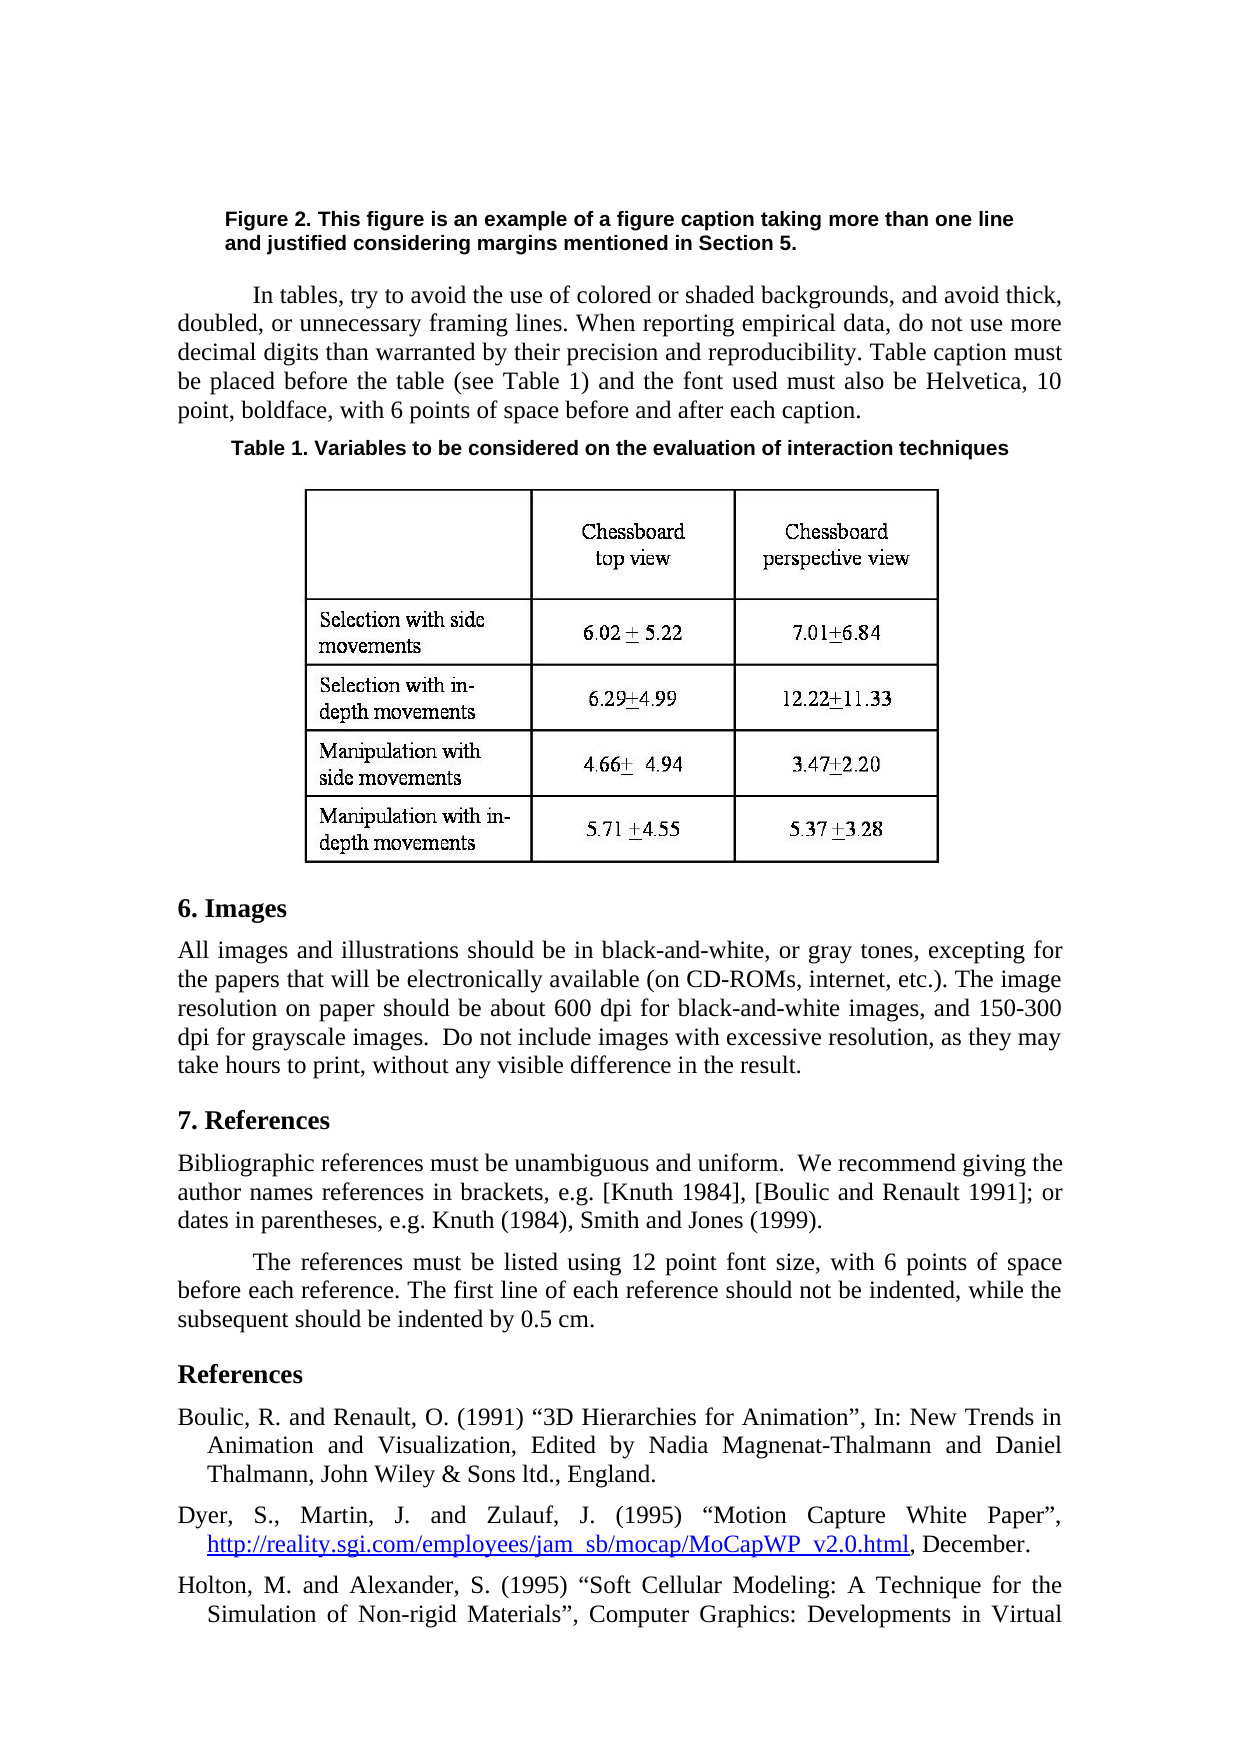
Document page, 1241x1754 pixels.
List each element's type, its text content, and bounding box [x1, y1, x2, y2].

subtitle 7. References [177, 1104, 1063, 1135]
text The references must be listed using 12 point font size, with 6 points of space before each reference. The first line of each reference should not be indented, while the subsequent should be indented by 0.5 cm. [177, 1247, 1063, 1333]
text In tables, try to avoid the use of colored or shaded backgrounds, and avoid thick, doubled, or unnecessary framing lines. When reporting empirical data, do not use more decimal digits than warranted by their precision and reproducibility. Table caption must be placed before the table (see Table 1) and the font used must also be Helvetica, 10 point, boldface, with 6 points of space before and after each caption. [177, 280, 1063, 423]
text Boulic, R. and Renault, O. (1991) “3D Hierarchies for Animation”, In: New Trends in Animation and Visualization, Edited by Nadia Magnenat-Thalmann and Daniel Thalmann, John Wiley & Sons ltd., England. [177, 1402, 1063, 1488]
text Figure 2. This figure is an example of a figure caption taking more than one line and justified considering margins mentioned in Section 5. [224, 207, 1016, 255]
text Bibliographic references must be unambiguous and uniform. We recommend giving the author names references in brackets, e.g. [Knuth 1984], [Boulic and Renault 1991]; or dates in parentheses, e.g. Knuth (1984), Smith and Jones (1999). [177, 1148, 1063, 1234]
text Holton, M. and Alexander, S. (1995) “Soft Cellular Modeling: A Technique for the Simulation of Non-rigid Materials”, Computer Graphics: Developments in Virtual [177, 1570, 1063, 1628]
text Table 1. Variables to be considered on the evaluation of interaction techniques [224, 436, 1016, 460]
subtitle References [177, 1358, 1063, 1389]
picture [298, 485, 943, 867]
subtitle 6. Images [177, 892, 1063, 923]
text All images and illustrations should be in black-and-white, or gray tones, excepting for the papers that will be electronically available (on CD-ROMs, internet, etc.). The image resolution on paper should be about 600 dpi for black-and-white images, and 150-300 dpi for grayscale images. Do not include images with excessive resolution, as they may take hours to print, without any visible difference in the result. [177, 936, 1063, 1079]
text Dyer, S., Martin, J. and Zulauf, J. (1995) “Motion Capture White Paper”, http://reality.sgi.com/employees/jam_sb/mocap/MoCapWP_v2.0.html, December. [177, 1500, 1063, 1558]
